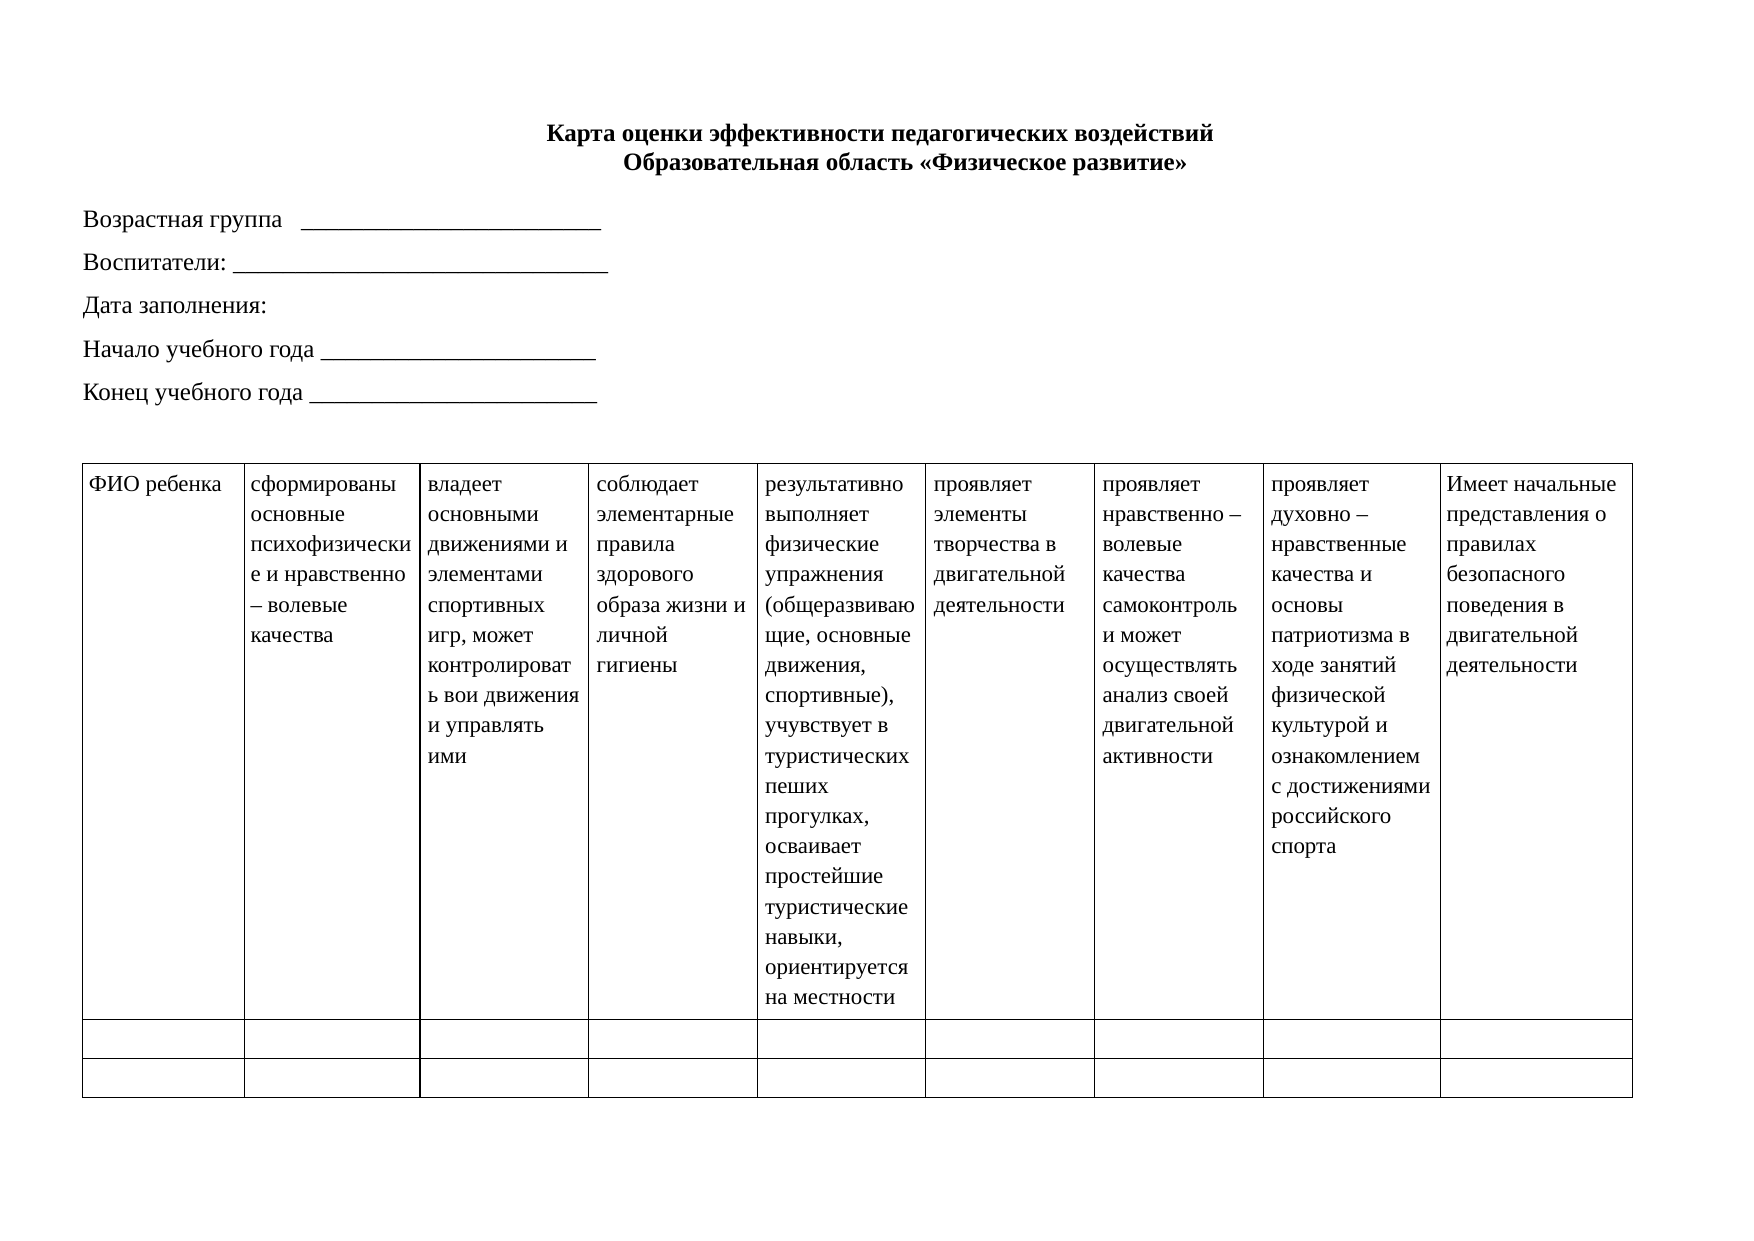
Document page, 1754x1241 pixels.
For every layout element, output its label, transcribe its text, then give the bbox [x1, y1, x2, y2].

table_header ФИО ребенка [83, 464, 244, 1019]
table_header Имеет начальные представления о правилах безопасного поведения в двигательной деятельности [1441, 464, 1632, 1019]
table_cell [758, 1020, 925, 1058]
title Возрастная группа ________________________ [83, 204, 1671, 233]
table_cell [245, 1020, 419, 1058]
table_cell [421, 1020, 588, 1058]
table_cell [1441, 1059, 1632, 1097]
table_cell [421, 1059, 588, 1097]
table_cell [1441, 1020, 1632, 1058]
title Воспитатели: ______________________________ [83, 247, 1671, 276]
table_cell [926, 1020, 1094, 1058]
table_cell [758, 1059, 925, 1097]
table_cell [83, 1020, 244, 1058]
table_header проявляет элементы творчества в двигательной деятельности [926, 464, 1094, 1019]
table_cell [1095, 1020, 1263, 1058]
table_cell [1264, 1020, 1440, 1058]
table_header сформированы основные психофизические и нравственно – волевые качества [245, 464, 419, 1019]
title Образовательная область «Физическое развитие» [83, 147, 1671, 176]
table_header проявляет духовно – нравственные качества и основы патриотизма в ходе занятий физической культурой и ознакомлением с достижениями российского спорта [1264, 464, 1440, 1019]
table_cell [1095, 1059, 1263, 1097]
table_cell [245, 1059, 419, 1097]
text Карта оценки эффективности педагогических воздействий [83, 118, 1671, 147]
table_cell [83, 1059, 244, 1097]
title Дата заполнения: [83, 291, 1671, 319]
table_header результативно выполняет физические упражнения (общеразвивающие, основные движения, спортивные), учувствует в туристических пеших прогулках, осваивает простейшие туристические навыки, ориентируется на местности [758, 464, 925, 1019]
table_header владеет основными движениями и элементами спортивных игр, может контролировать вои движения и управлять ими [421, 464, 588, 1019]
table_cell [589, 1020, 757, 1058]
table_header проявляет нравственно – волевые качества самоконтроль и может осуществлять анализ своей двигательной активности [1095, 464, 1263, 1019]
title Конец учебного года _______________________ [83, 377, 1671, 406]
title Начало учебного года ______________________ [83, 334, 1671, 362]
table_cell [1264, 1059, 1440, 1097]
table_cell [926, 1059, 1094, 1097]
table_header соблюдает элементарные правила здорового образа жизни и личной гигиены [589, 464, 757, 1019]
table_cell [589, 1059, 757, 1097]
